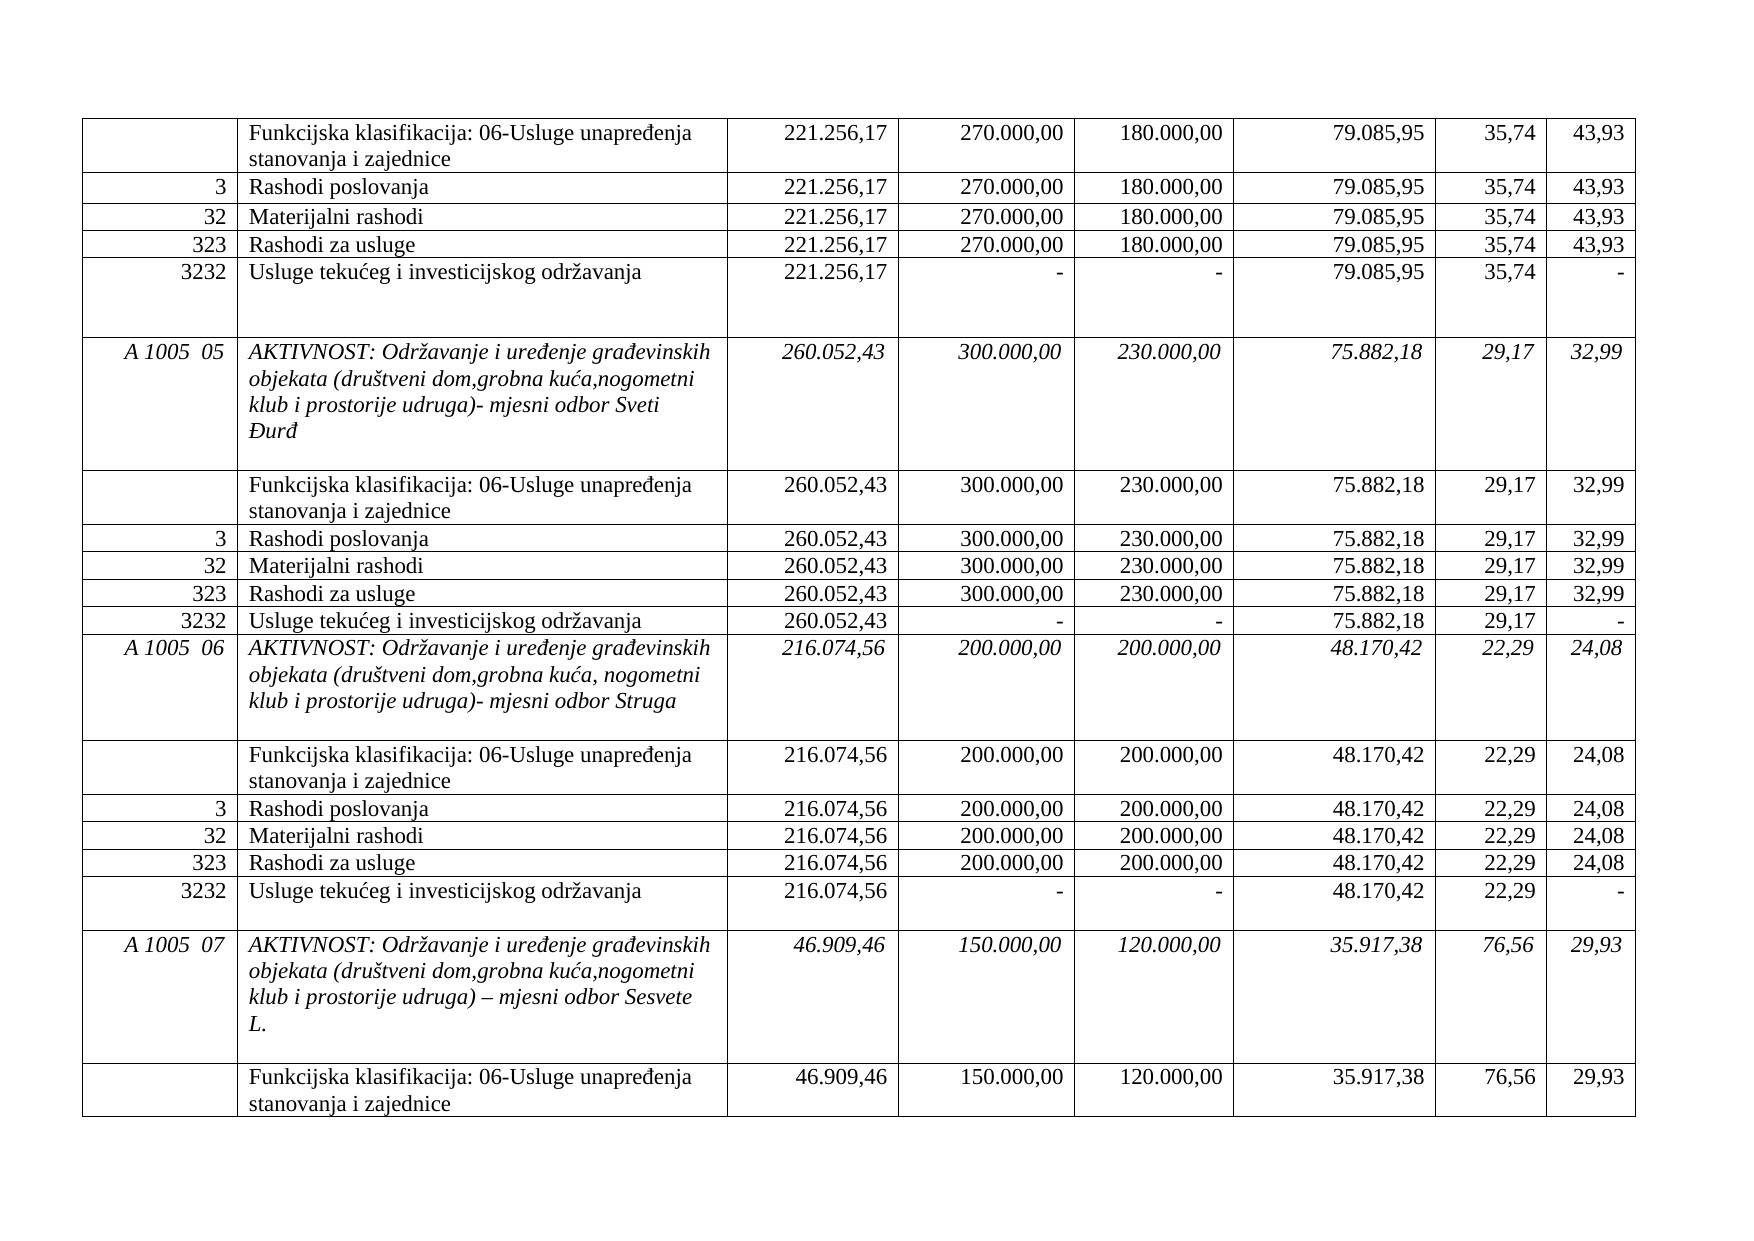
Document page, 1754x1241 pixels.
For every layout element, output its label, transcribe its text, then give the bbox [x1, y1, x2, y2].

table_cell 24,08 [1547, 850, 1635, 876]
table_cell 3232 [83, 877, 237, 929]
table_cell 46.909,46 [728, 1064, 898, 1116]
table_cell 260.052,43 [728, 552, 898, 579]
table_cell 180.000,00 [1075, 231, 1233, 257]
table_cell Rashodi poslovanja [238, 525, 727, 551]
table_cell 48.170,42 [1234, 741, 1435, 794]
table_cell 35.917,38 [1234, 1064, 1435, 1116]
table_cell 79.085,95 [1234, 231, 1435, 257]
table_cell 75.882,18 [1234, 338, 1435, 470]
table_cell 120.000,00 [1075, 931, 1233, 1062]
table_cell 32 [83, 552, 237, 579]
table_cell 3232 [83, 607, 237, 633]
table_cell 79.085,95 [1234, 204, 1435, 230]
table_cell 216.074,56 [728, 795, 898, 821]
table_cell 29,17 [1436, 580, 1546, 606]
table_cell - [899, 607, 1074, 633]
table_cell 75.882,18 [1234, 471, 1435, 524]
table_cell [83, 471, 237, 524]
table_cell 48.170,42 [1234, 635, 1435, 740]
table_cell 3 [83, 525, 237, 551]
table_cell 35,74 [1436, 119, 1546, 172]
table_cell - [1075, 877, 1233, 929]
table_cell 75.882,18 [1234, 525, 1435, 551]
table_cell 270.000,00 [899, 231, 1074, 257]
table_cell Usluge tekućeg i investicijskog održavanja [238, 877, 727, 929]
table_cell 200.000,00 [899, 822, 1074, 848]
table_cell 29,17 [1436, 552, 1546, 579]
table_cell 32,99 [1547, 580, 1635, 606]
table_cell [83, 741, 237, 794]
table_cell 221.256,17 [728, 231, 898, 257]
table_cell 29,17 [1436, 525, 1546, 551]
table_cell 29,93 [1547, 931, 1635, 1062]
table_cell 200.000,00 [1075, 795, 1233, 821]
table_cell 46.909,46 [728, 931, 898, 1062]
table_cell 43,93 [1547, 173, 1635, 202]
table_cell 216.074,56 [728, 741, 898, 794]
table_cell 260.052,43 [728, 525, 898, 551]
table_cell 3 [83, 173, 237, 202]
table_cell 43,93 [1547, 204, 1635, 230]
table_cell 29,17 [1436, 607, 1546, 633]
table_cell 35,74 [1436, 231, 1546, 257]
table_cell Funkcijska klasifikacija: 06-Usluge unapređenja stanovanja i zajednice [238, 1064, 727, 1116]
table_cell 3232 [83, 258, 237, 337]
table_cell 29,17 [1436, 471, 1546, 524]
table_cell 270.000,00 [899, 119, 1074, 172]
table_cell 22,29 [1436, 850, 1546, 876]
table_cell 29,93 [1547, 1064, 1635, 1116]
table_cell 48.170,42 [1234, 850, 1435, 876]
table_cell AKTIVNOST: Održavanje i uređenje građevinskih objekata (društveni dom,grobna kuća, nogometni klub i prostorije udruga)- mjesni odbor Struga [238, 635, 727, 740]
table_cell 150.000,00 [899, 1064, 1074, 1116]
table_cell 323 [83, 850, 237, 876]
table_cell 35.917,38 [1234, 931, 1435, 1062]
table_cell 216.074,56 [728, 822, 898, 848]
table_cell 230.000,00 [1075, 525, 1233, 551]
table_cell 230.000,00 [1075, 471, 1233, 524]
table_cell 48.170,42 [1234, 822, 1435, 848]
table_cell Rashodi poslovanja [238, 795, 727, 821]
table_cell 75.882,18 [1234, 552, 1435, 579]
table_cell Rashodi za usluge [238, 580, 727, 606]
table_cell - [1075, 607, 1233, 633]
table_cell 120.000,00 [1075, 1064, 1233, 1116]
table_cell 216.074,56 [728, 877, 898, 929]
table_cell 300.000,00 [899, 471, 1074, 524]
table_cell 230.000,00 [1075, 338, 1233, 470]
table_cell 200.000,00 [1075, 635, 1233, 740]
table_cell Rashodi za usluge [238, 850, 727, 876]
table_cell 35,74 [1436, 173, 1546, 202]
table_cell 22,29 [1436, 877, 1546, 929]
table_cell 43,93 [1547, 119, 1635, 172]
table_cell 323 [83, 231, 237, 257]
table_cell 32,99 [1547, 525, 1635, 551]
table_cell [83, 119, 237, 172]
table_cell 24,08 [1547, 635, 1635, 740]
table_cell 24,08 [1547, 822, 1635, 848]
table_cell A 1005 07 [83, 931, 237, 1062]
table_cell 270.000,00 [899, 173, 1074, 202]
table_cell 35,74 [1436, 204, 1546, 230]
table_cell 200.000,00 [1075, 850, 1233, 876]
table_cell - [899, 877, 1074, 929]
table_cell 32 [83, 204, 237, 230]
table_cell 32,99 [1547, 338, 1635, 470]
table_cell 300.000,00 [899, 580, 1074, 606]
table_cell 200.000,00 [1075, 822, 1233, 848]
table_cell 79.085,95 [1234, 258, 1435, 337]
table_cell 221.256,17 [728, 258, 898, 337]
table_cell Rashodi za usluge [238, 231, 727, 257]
table_cell 22,29 [1436, 741, 1546, 794]
table_cell 48.170,42 [1234, 795, 1435, 821]
table_cell Funkcijska klasifikacija: 06-Usluge unapređenja stanovanja i zajednice [238, 471, 727, 524]
table_cell 43,93 [1547, 231, 1635, 257]
table_cell 216.074,56 [728, 850, 898, 876]
table_cell - [1547, 607, 1635, 633]
table_cell 32,99 [1547, 552, 1635, 579]
table_cell 22,29 [1436, 635, 1546, 740]
table_cell 221.256,17 [728, 119, 898, 172]
table_cell 180.000,00 [1075, 173, 1233, 202]
table_cell 260.052,43 [728, 580, 898, 606]
table_cell 76,56 [1436, 931, 1546, 1062]
table_cell 3 [83, 795, 237, 821]
table_cell 48.170,42 [1234, 877, 1435, 929]
table_cell 300.000,00 [899, 525, 1074, 551]
table_cell 29,17 [1436, 338, 1546, 470]
table_cell Materijalni rashodi [238, 204, 727, 230]
table_cell 221.256,17 [728, 173, 898, 202]
table_cell 79.085,95 [1234, 173, 1435, 202]
table_cell 200.000,00 [899, 850, 1074, 876]
table_cell Usluge tekućeg i investicijskog održavanja [238, 607, 727, 633]
table_cell 300.000,00 [899, 552, 1074, 579]
table_cell 230.000,00 [1075, 552, 1233, 579]
table_cell 300.000,00 [899, 338, 1074, 470]
table_cell 200.000,00 [899, 635, 1074, 740]
table_cell Materijalni rashodi [238, 822, 727, 848]
table_cell 150.000,00 [899, 931, 1074, 1062]
table_cell 35,74 [1436, 258, 1546, 337]
table_cell - [1075, 258, 1233, 337]
table_cell - [899, 258, 1074, 337]
table_cell 260.052,43 [728, 471, 898, 524]
table_cell 216.074,56 [728, 635, 898, 740]
table_cell 75.882,18 [1234, 607, 1435, 633]
table_cell - [1547, 877, 1635, 929]
table_cell 200.000,00 [1075, 741, 1233, 794]
table_cell 180.000,00 [1075, 119, 1233, 172]
table_cell 75.882,18 [1234, 580, 1435, 606]
table_cell AKTIVNOST: Održavanje i uređenje građevinskih objekata (društveni dom,grobna kuća,nogometni klub i prostorije udruga) – mjesni odbor Sesvete L. [238, 931, 727, 1062]
table_cell - [1547, 258, 1635, 337]
table_cell 260.052,43 [728, 338, 898, 470]
table_cell Funkcijska klasifikacija: 06-Usluge unapređenja stanovanja i zajednice [238, 119, 727, 172]
table_cell AKTIVNOST: Održavanje i uređenje građevinskih objekata (društveni dom,grobna kuća,nogometni klub i prostorije udruga)- mjesni odbor Sveti Đurđ [238, 338, 727, 470]
table_cell [83, 1064, 237, 1116]
table_cell Rashodi poslovanja [238, 173, 727, 202]
table_cell 200.000,00 [899, 795, 1074, 821]
table_cell 221.256,17 [728, 204, 898, 230]
table_cell 32,99 [1547, 471, 1635, 524]
table_cell 79.085,95 [1234, 119, 1435, 172]
table_cell Usluge tekućeg i investicijskog održavanja [238, 258, 727, 337]
table_cell 24,08 [1547, 741, 1635, 794]
table_cell 270.000,00 [899, 204, 1074, 230]
table_cell 22,29 [1436, 795, 1546, 821]
table_cell 200.000,00 [899, 741, 1074, 794]
table_cell 22,29 [1436, 822, 1546, 848]
table_cell A 1005 06 [83, 635, 237, 740]
table_cell 32 [83, 822, 237, 848]
table_cell 260.052,43 [728, 607, 898, 633]
table_cell 230.000,00 [1075, 580, 1233, 606]
table_cell 323 [83, 580, 237, 606]
table_cell Materijalni rashodi [238, 552, 727, 579]
table_cell Funkcijska klasifikacija: 06-Usluge unapređenja stanovanja i zajednice [238, 741, 727, 794]
table_cell 76,56 [1436, 1064, 1546, 1116]
table_cell 24,08 [1547, 795, 1635, 821]
table_cell 180.000,00 [1075, 204, 1233, 230]
table_cell A 1005 05 [83, 338, 237, 470]
